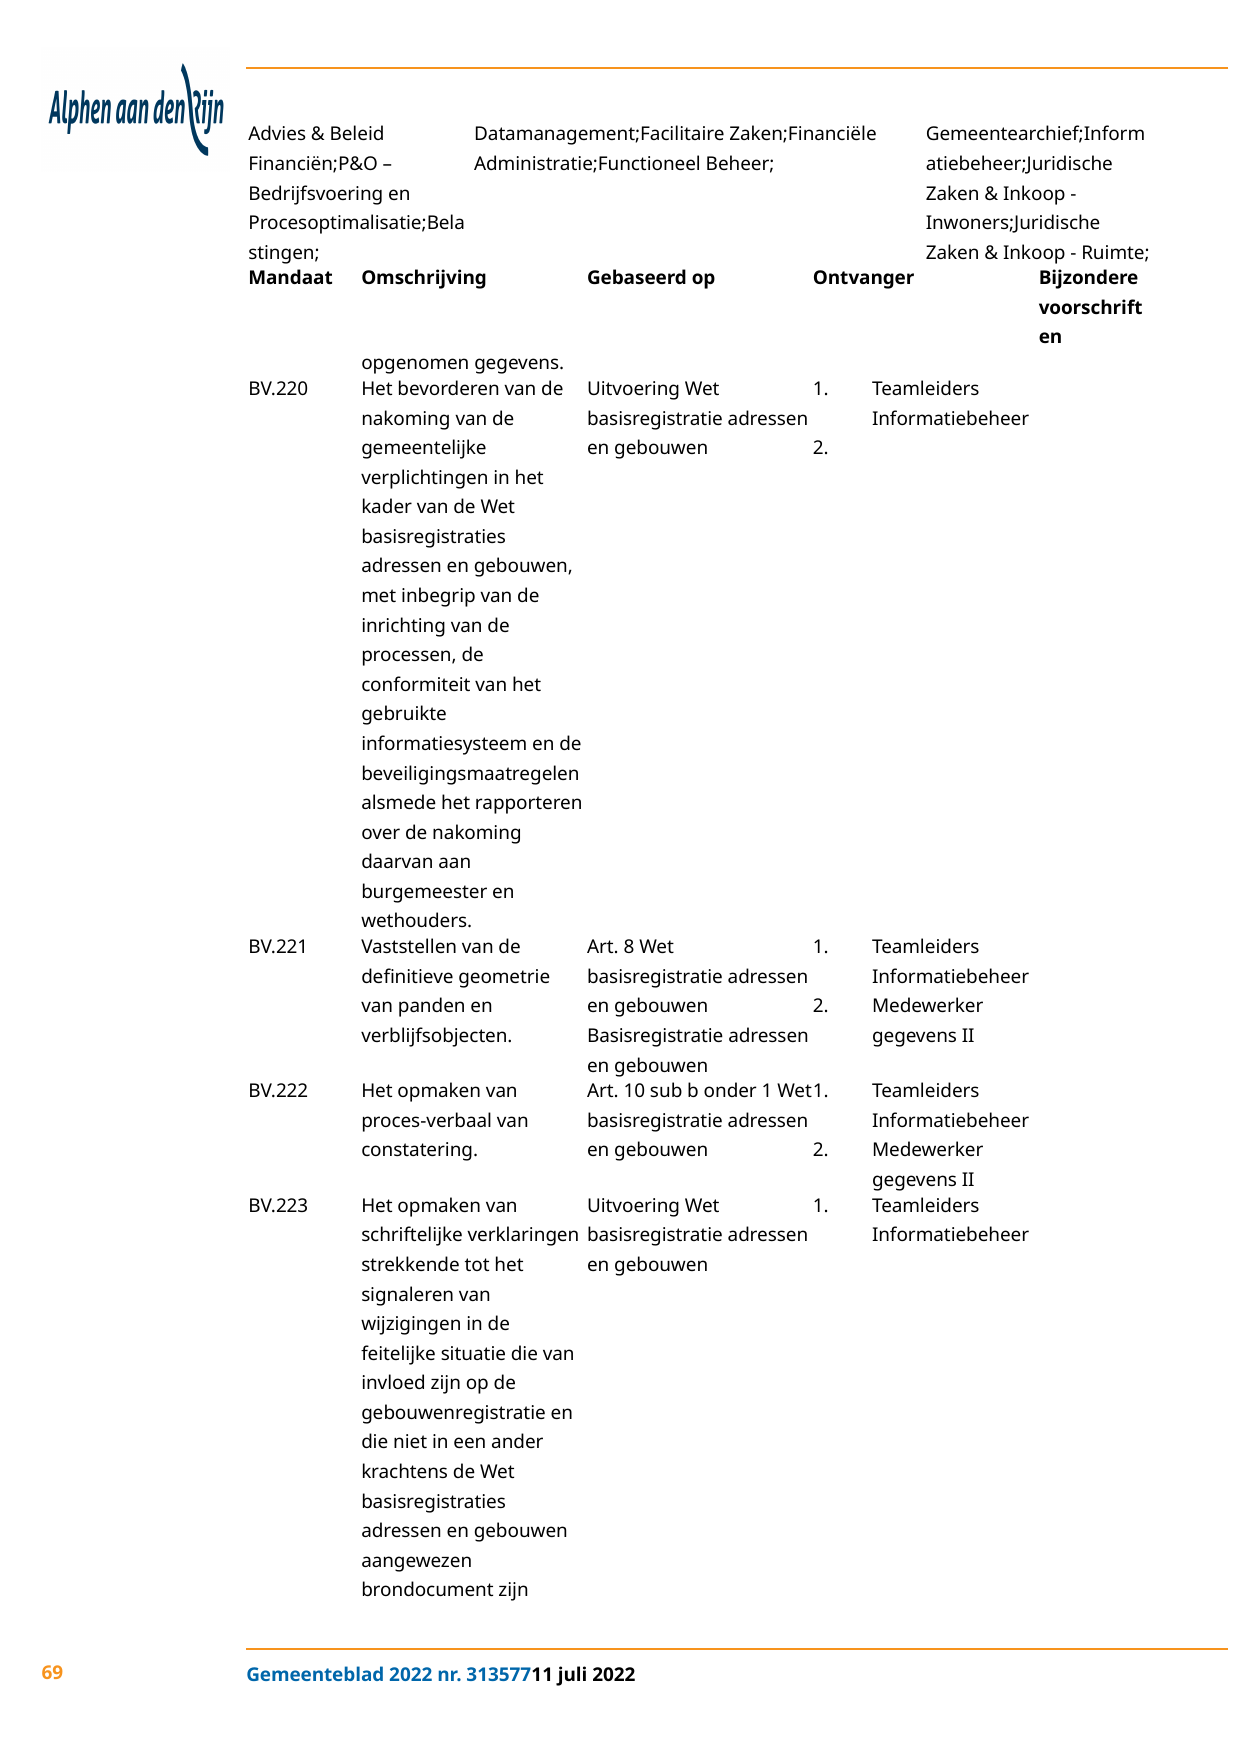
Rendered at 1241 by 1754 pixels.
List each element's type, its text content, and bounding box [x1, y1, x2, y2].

table_cell Bijzondere voorschriften [1039, 265, 1152, 349]
table_cell [1039, 1192, 1152, 1602]
table_cell Mandaat [248, 265, 361, 349]
table_cell Omschrijving [361, 265, 587, 349]
table_header [700, 95, 1152, 121]
table_cell Teamleiders Informatiebeheer Medewerker gegevens II [813, 1078, 1038, 1192]
table_cell BV.221 [248, 934, 361, 1077]
table_cell [1039, 934, 1152, 1077]
table_cell Het opmaken van proces-verbaal van constatering. [361, 1078, 587, 1192]
table_cell Uitvoering Wet basisregistratie adressen en gebouwen [587, 1192, 813, 1602]
table_cell Datamanagement;Facilitaire Zaken;Financiële Administratie;Functioneel Beheer; [474, 121, 926, 264]
table_cell BV.220 [248, 375, 361, 933]
table_cell [587, 350, 813, 375]
table_cell [248, 350, 361, 375]
picture [41, 47, 231, 172]
table_cell Art. 10 sub b onder 1 Wet basisregistratie adressen en gebouwen [587, 1078, 813, 1192]
table_cell Het opmaken van schriftelijke verklaringen strekkende tot het signaleren van wijzigingen in de feitelijke situatie die van invloed zijn op de gebouwenregistratie en die niet in een ander krachtens de Wet basisregistraties adressen en gebouwen aangewezen brondocument zijn [361, 1192, 587, 1602]
table_cell [1039, 350, 1152, 375]
table_cell Teamleiders Informatiebeheer [813, 1192, 1038, 1602]
table_cell Gemeentearchief;Informatiebeheer;Juridische Zaken & Inkoop - Inwoners;Juridische Zaken & Inkoop - Ruimte; [926, 121, 1152, 264]
table_cell [1039, 1078, 1152, 1192]
table_header [248, 95, 700, 121]
table_cell Advies & Beleid Financiën;P&O – Bedrijfsvoering en Procesoptimalisatie;Belastingen; [248, 121, 474, 264]
table_cell Vaststellen van de definitieve geometrie van panden en verblijfsobjecten. [361, 934, 587, 1077]
table_cell Teamleiders Informatiebeheer Medewerker gegevens II [813, 934, 1038, 1077]
table_cell Art. 8 Wet basisregistratie adressen en gebouwen Basisregistratie adressen en gebouwen [587, 934, 813, 1077]
table_cell Teamleiders Informatiebeheer [813, 375, 1038, 933]
table_cell [813, 350, 1038, 375]
table_cell Ontvanger [813, 265, 1038, 349]
table_cell BV.222 [248, 1078, 361, 1192]
table_cell BV.223 [248, 1192, 361, 1602]
table_cell Gebaseerd op [587, 265, 813, 349]
table_cell Het bevorderen van de nakoming van de gemeentelijke verplichtingen in het kader van de Wet basisregistraties adressen en gebouwen, met inbegrip van de inrichting van de processen, de conformiteit van het gebruikte informatiesysteem en de beveiligingsmaatregelen alsmede het rapporteren over de nakoming daarvan aan burgemeester en wethouders. [361, 375, 587, 933]
table_cell Uitvoering Wet basisregistratie adressen en gebouwen [587, 375, 813, 933]
table_cell opgenomen gegevens. [361, 350, 587, 375]
table_cell [1039, 375, 1152, 933]
